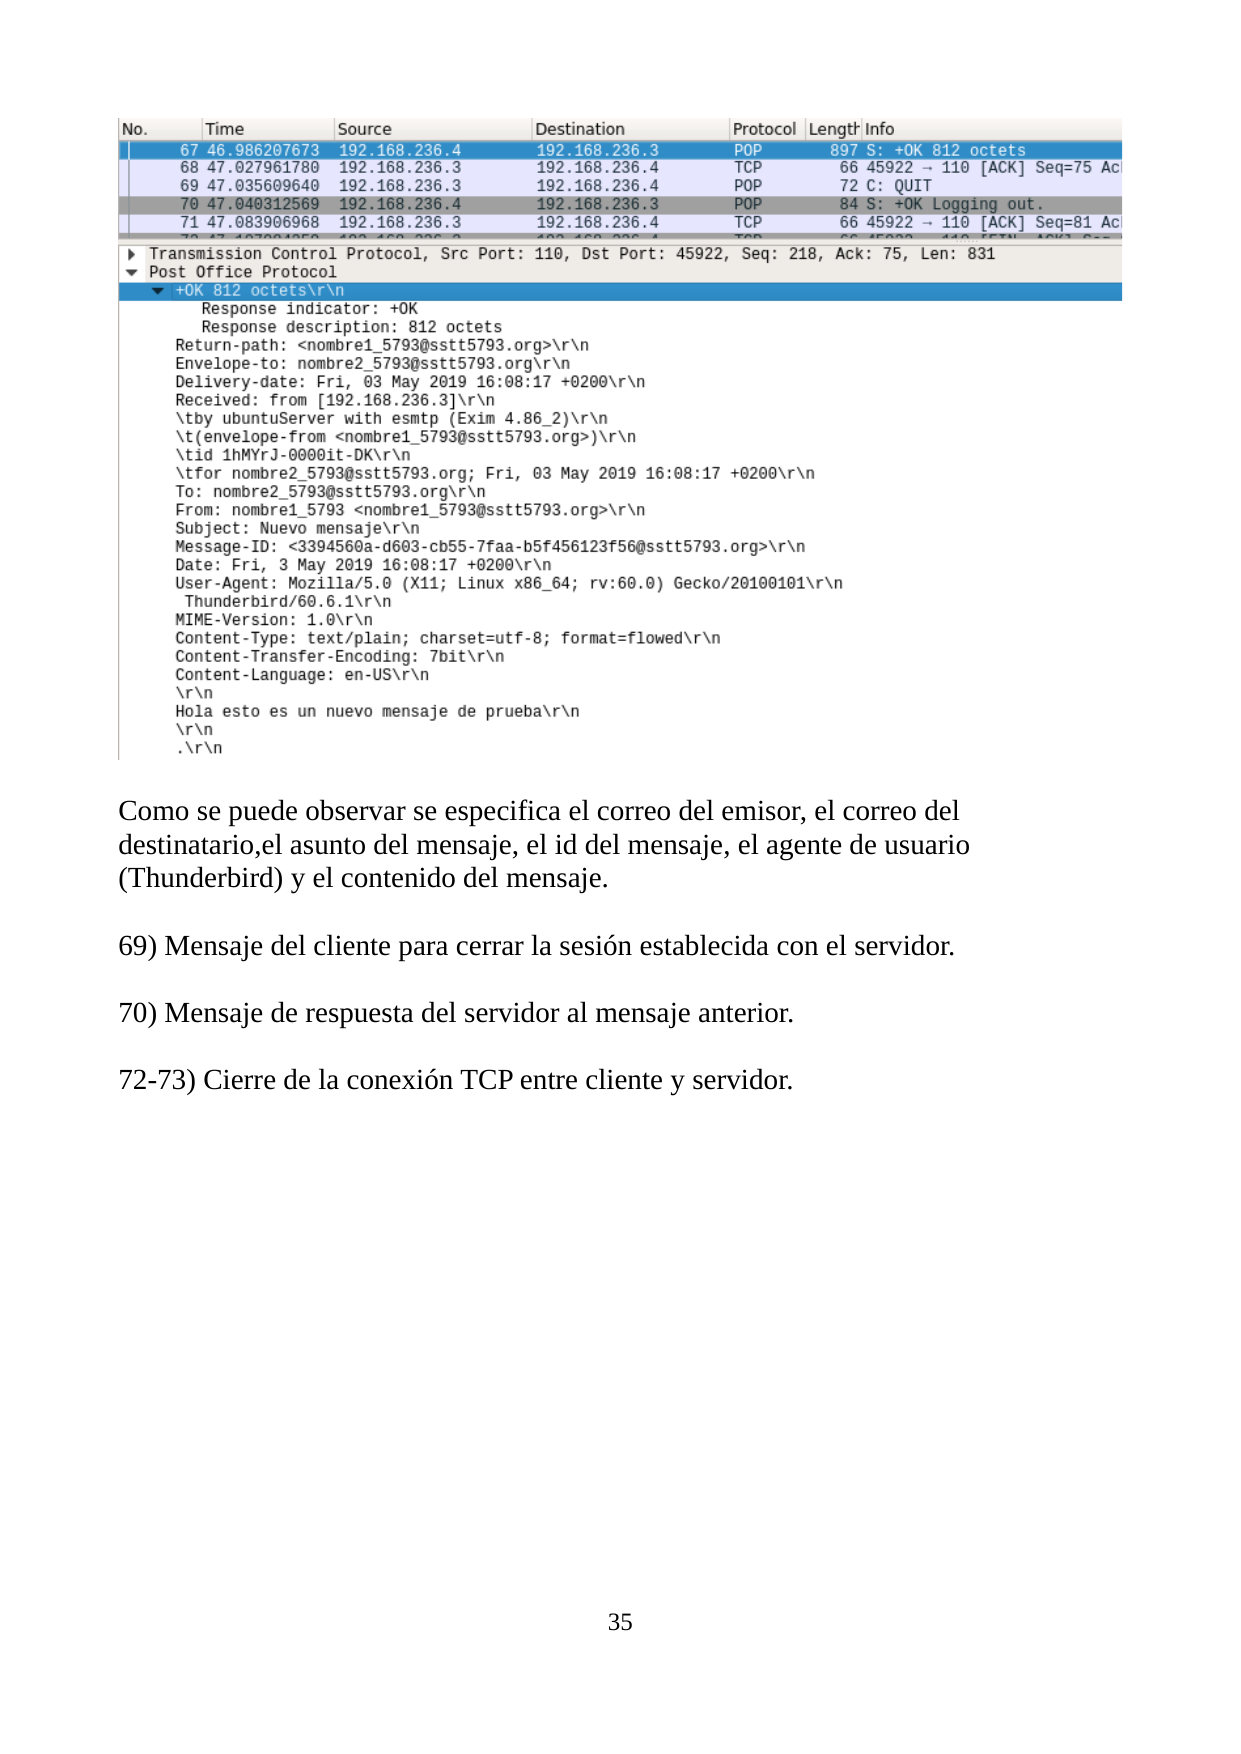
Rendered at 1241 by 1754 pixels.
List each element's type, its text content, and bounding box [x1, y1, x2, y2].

picture [118, 118, 1123, 760]
text 72-73) Cierre de la conexión TCP entre cliente y servidor. [118, 1062, 1122, 1095]
text Como se puede observar se especifica el correo del emisor, el correo del destinatario,el asunto del mensaje, el id del mensaje, el agente de usuario (Thunderbird) y el contenido del mensaje. [118, 793, 1122, 894]
text 69) Mensaje del cliente para cerrar la sesión establecida con el servidor. [118, 928, 1122, 961]
text 70) Mensaje de respuesta del servidor al mensaje anterior. [118, 995, 1122, 1028]
